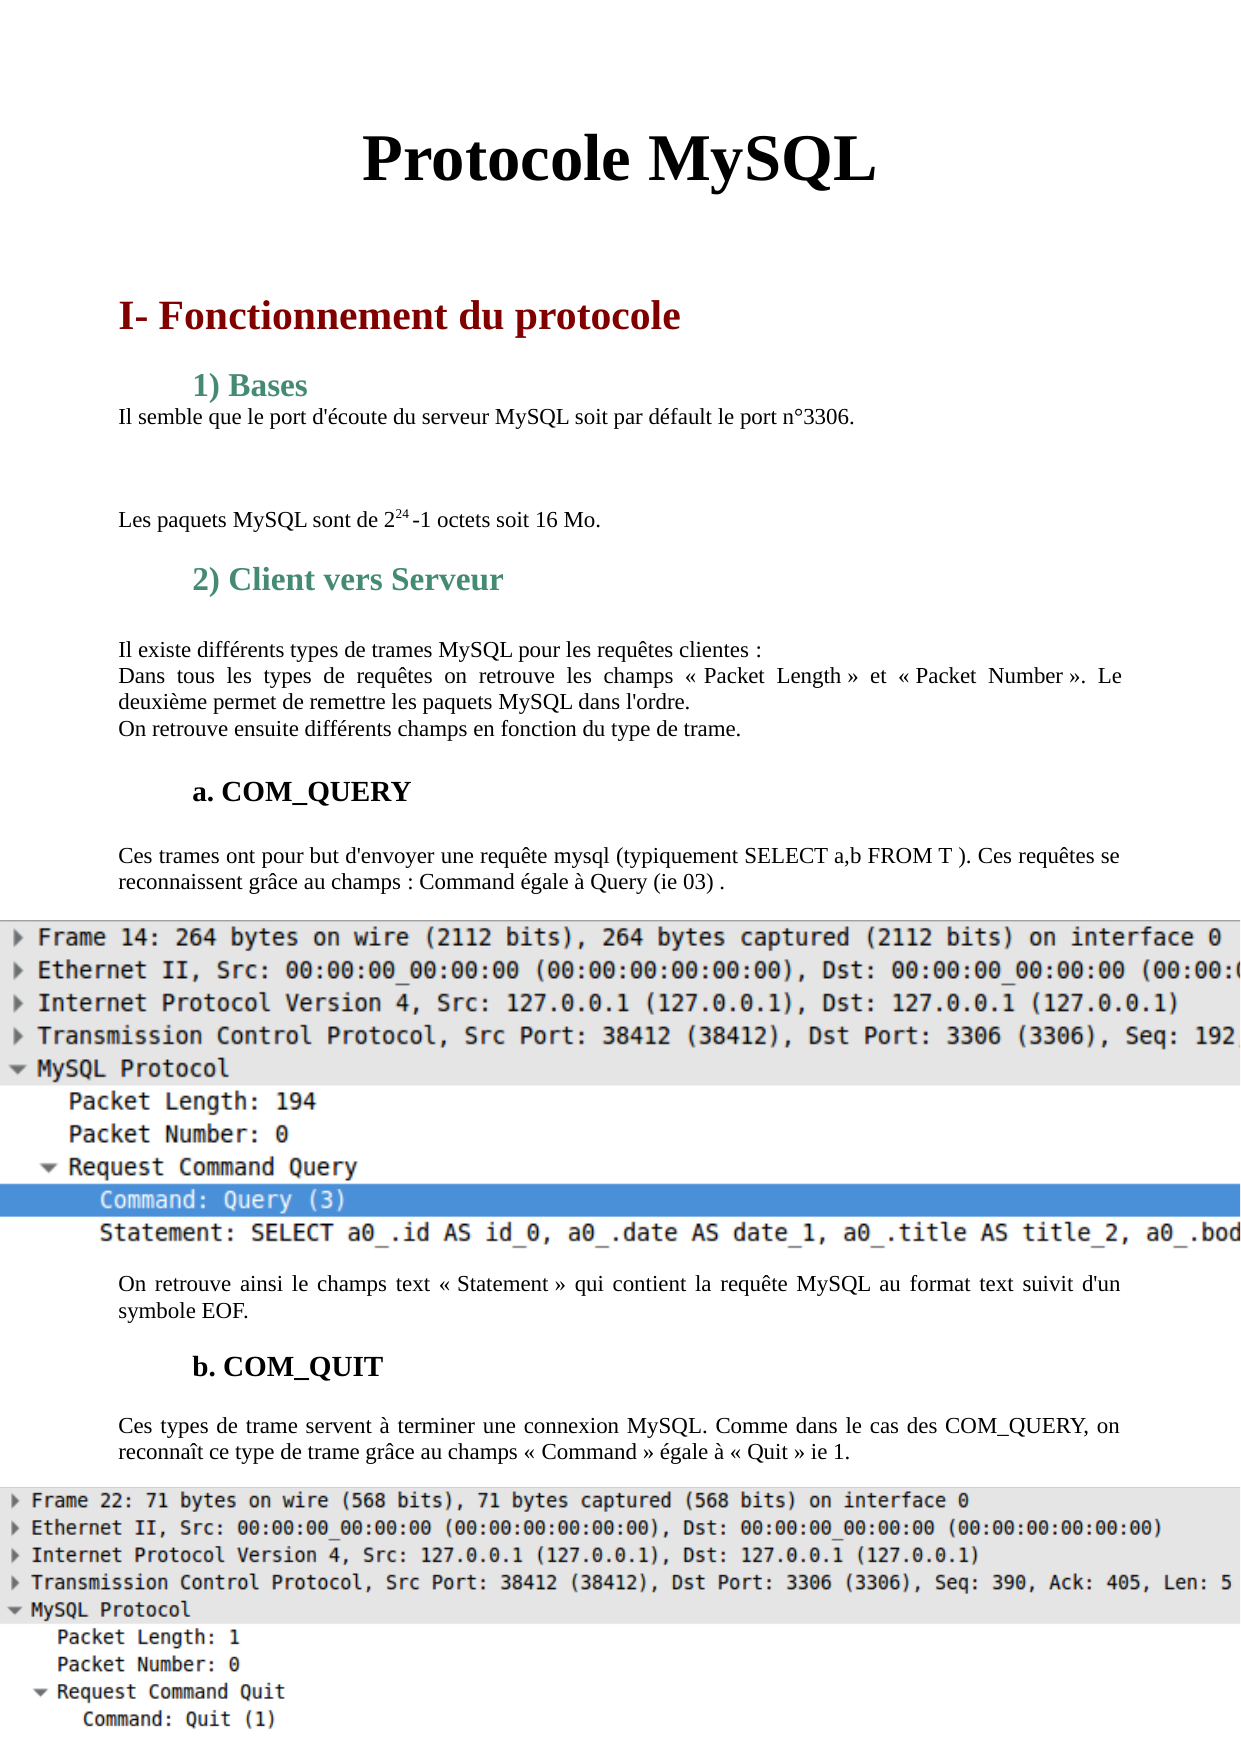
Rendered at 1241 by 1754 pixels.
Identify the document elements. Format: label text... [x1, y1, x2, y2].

text Protocole MySQL [118, 118, 1122, 195]
picture [0, 920, 1241, 1262]
text 2) Client vers Serveur [118, 559, 1122, 597]
picture [0, 1487, 1241, 1742]
text b. COM_QUIT [118, 1349, 1122, 1383]
text Il existe différents types de trames MySQL pour les requêtes clientes : [118, 636, 1122, 662]
text Dans tous les types de requêtes on retrouve les champs « Packet Length » et « Packet Number ». Le deuxième permet de remettre les paquets MySQL dans l'ordre. [118, 662, 1122, 715]
text Il semble que le port d'écoute du serveur MySQL soit par défault le port n°3306. [118, 403, 1122, 429]
text I- Fonctionnement du protocole [118, 291, 1122, 338]
text On retrouve ainsi le champs text « Statement » qui contient la requête MySQL au format text suivit d'un symbole EOF. [118, 1271, 1122, 1323]
text a. COM_QUERY [118, 774, 1122, 808]
text Ces trames ont pour but d'envoyer une requête mysql (typiquement SELECT a,b FROM T ). Ces requêtes se reconnaissent grâce au champs : Command égale à Query (ie 03) . [118, 842, 1122, 894]
text Ces types de trame servent à terminer une connexion MySQL. Comme dans le cas des COM_QUERY, on reconnaît ce type de trame grâce au champs « Command » égale à « Quit » ie 1. [118, 1412, 1122, 1464]
text 1) Bases [118, 365, 1122, 403]
text On retrouve ensuite différents champs en fonction du type de trame. [118, 715, 1122, 741]
text Les paquets MySQL sont de 224 -1 octets soit 16 Mo. [118, 506, 1122, 533]
